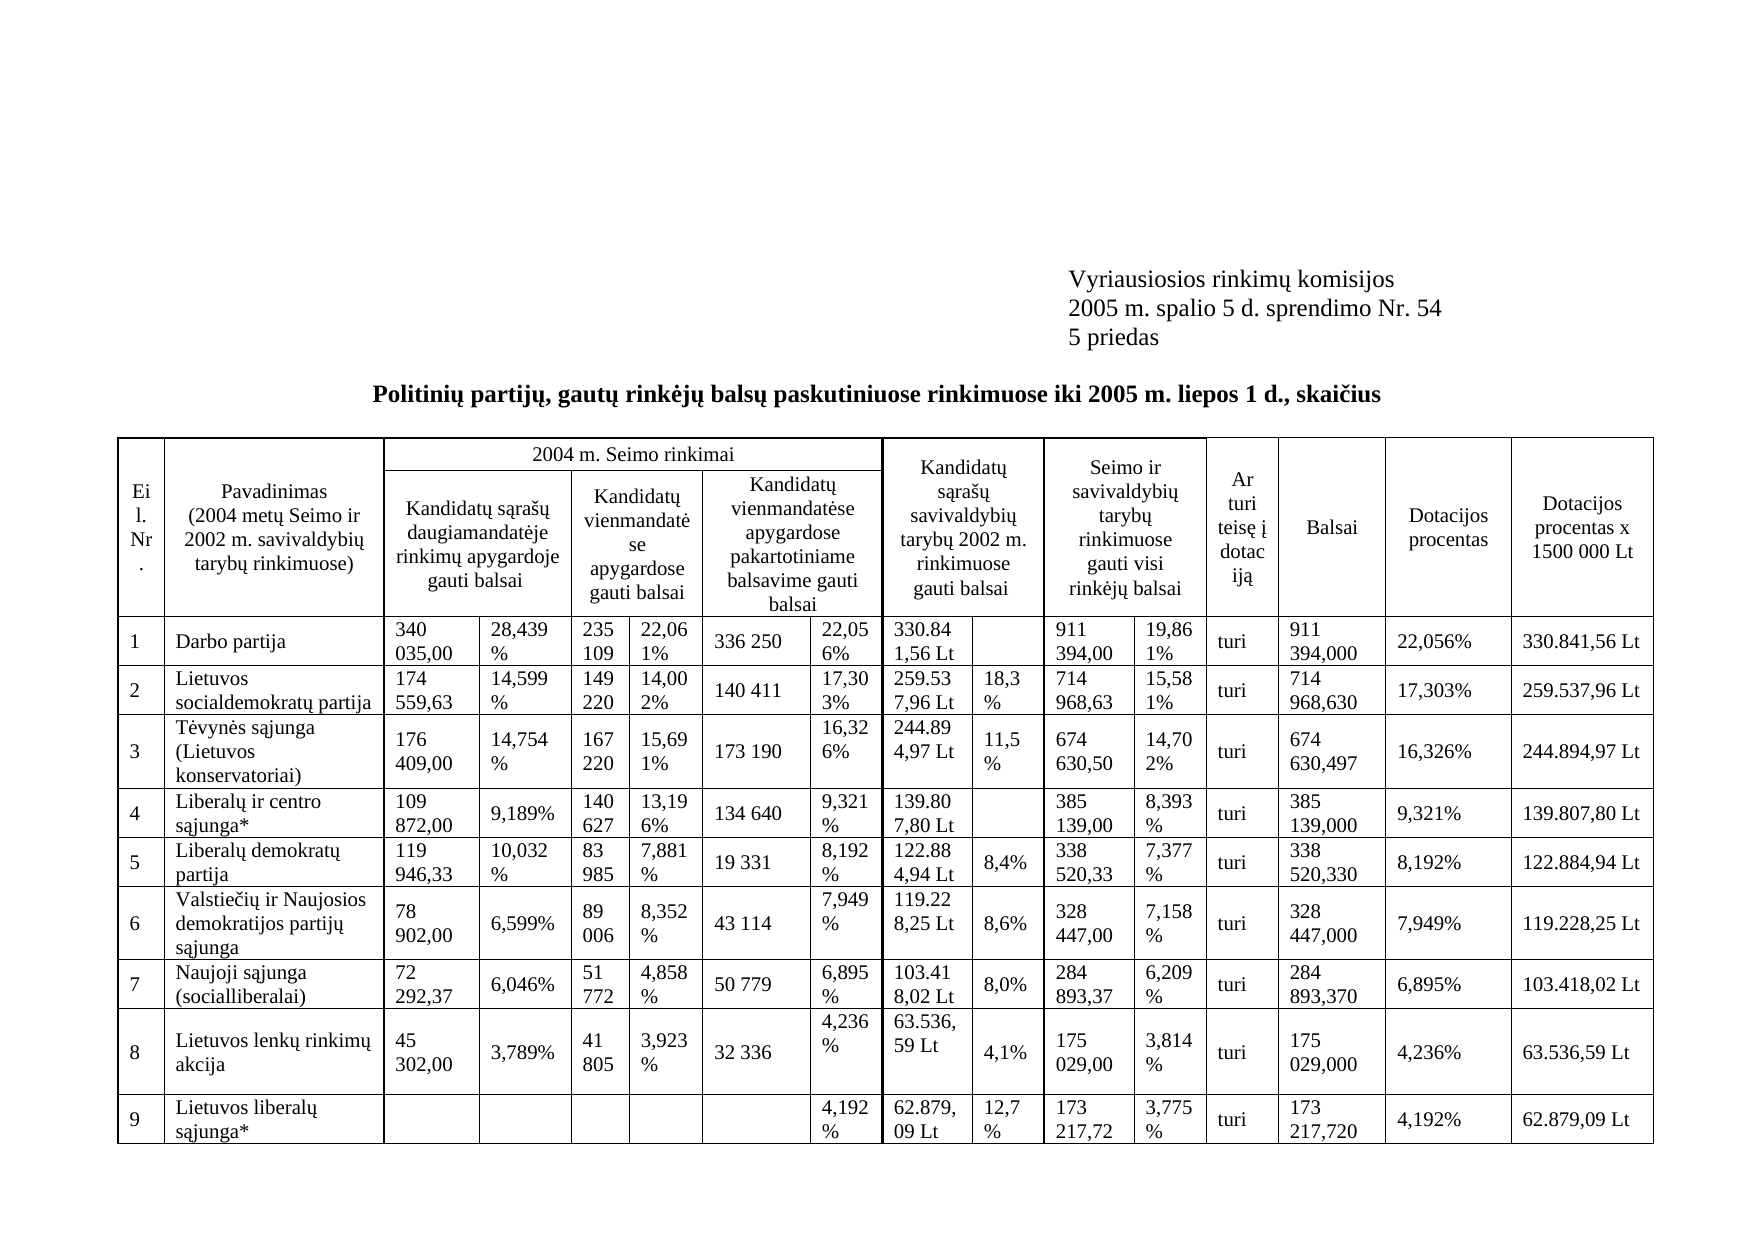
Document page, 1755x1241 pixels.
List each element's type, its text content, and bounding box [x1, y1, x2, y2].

table_cell 714 968,630 [1279, 666, 1385, 714]
table_cell 9,189% [480, 789, 571, 837]
table_cell 173 217,72 [1045, 1095, 1134, 1143]
table_cell 284 893,37 [1045, 960, 1134, 1008]
table_cell 4,192% [811, 1095, 881, 1143]
table_cell 167 220 [572, 715, 629, 787]
table_cell 63.536,59 Lt [1512, 1009, 1653, 1094]
table_cell turi [1207, 1009, 1278, 1094]
table_cell 2 [119, 666, 164, 714]
table_cell 3,789% [480, 1009, 571, 1094]
table_cell 139.807,80 Lt [884, 789, 972, 837]
table_cell 17,303% [1386, 666, 1511, 714]
table_cell 8 [119, 1009, 164, 1094]
table_cell Naujoji sąjunga (socialliberalai) [165, 960, 383, 1008]
table_cell 4,236% [811, 1009, 881, 1094]
table_cell 10,032% [480, 838, 571, 886]
table_cell 8,0% [973, 960, 1043, 1008]
table_cell 119.228,25 Lt [884, 887, 972, 959]
table_cell 8,6% [973, 887, 1043, 959]
table_cell Darbo partija [165, 617, 383, 665]
table_cell 63.536,59 Lt [884, 1009, 972, 1094]
table_cell 13,196% [630, 789, 702, 837]
table_cell 330.841,56 Lt [884, 617, 972, 665]
table_header Ar turi teisę į dotaciją [1207, 438, 1278, 616]
table_cell 3,775% [1135, 1095, 1206, 1143]
table_cell 330.841,56 Lt [1512, 617, 1653, 665]
table_cell 338 520,330 [1279, 838, 1385, 886]
table_header Dotacijos procentas x 1500 000 Lt [1512, 438, 1653, 616]
table_cell 103.418,02 Lt [884, 960, 972, 1008]
table_cell 674 630,50 [1045, 715, 1134, 787]
table_cell 244.894,97 Lt [884, 715, 972, 787]
table_cell 3 [119, 715, 164, 787]
table_cell 11,5% [973, 715, 1043, 787]
table_header Pavadinimas (2004 metų Seimo ir 2002 m. savivaldybių tarybų rinkimuose) [165, 439, 383, 616]
table_cell 119.228,25 Lt [1512, 887, 1653, 959]
table_cell 235 109 [572, 617, 629, 665]
table_cell 16,326% [1386, 715, 1511, 787]
table_cell 140 627 [572, 789, 629, 837]
table_cell 911 394,000 [1279, 617, 1385, 665]
table_cell 122.884,94 Lt [884, 838, 972, 886]
table_cell 8,192% [1386, 838, 1511, 886]
table_cell 3,814% [1135, 1009, 1206, 1094]
table_cell [630, 1095, 702, 1143]
table_cell 50 779 [703, 960, 810, 1008]
table_cell 14,002% [630, 666, 702, 714]
table_cell 16,326% [811, 715, 881, 787]
table_cell 1 [119, 617, 164, 665]
table_cell 7,377% [1135, 838, 1206, 886]
table_cell 14,754% [480, 715, 571, 787]
table_cell 78 902,00 [385, 887, 479, 959]
table_cell 259.537,96 Lt [884, 666, 972, 714]
text 2005 m. spalio 5 d. sprendimo Nr. 54 [118, 293, 1636, 322]
table_cell 4,236% [1386, 1009, 1511, 1094]
table_cell 173 190 [703, 715, 810, 787]
table_cell 328 447,000 [1279, 887, 1385, 959]
table_cell 176 409,00 [385, 715, 479, 787]
table_cell 385 139,000 [1279, 789, 1385, 837]
table_cell 89 006 [572, 887, 629, 959]
table_cell [480, 1095, 571, 1143]
table_cell 340 035,00 [385, 617, 479, 665]
table_cell turi [1207, 960, 1278, 1008]
table_cell 175 029,000 [1279, 1009, 1385, 1094]
table_cell 8,192% [811, 838, 881, 886]
table_cell 9,321% [811, 789, 881, 837]
table_cell 134 640 [703, 789, 810, 837]
table_cell Kandidatų vienmandatėse apygardose gauti balsai [572, 471, 702, 616]
table_cell 45 302,00 [385, 1009, 479, 1094]
table_cell Liberalų ir centro sąjunga* [165, 789, 383, 837]
table_cell 149 220 [572, 666, 629, 714]
table_cell 119 946,33 [385, 838, 479, 886]
table_cell [973, 617, 1043, 665]
table_cell 51 772 [572, 960, 629, 1008]
table_header Seimo ir savivaldybių tarybų rinkimuose gauti visi rinkėjų balsai [1045, 439, 1206, 616]
table_cell [385, 1095, 479, 1143]
table_cell 244.894,97 Lt [1512, 715, 1653, 787]
table_cell 32 336 [703, 1009, 810, 1094]
table_cell 6,209% [1135, 960, 1206, 1008]
table_cell 62.879,09 Lt [884, 1095, 972, 1143]
table_cell Lietuvos liberalų sąjunga* [165, 1095, 383, 1143]
table_cell 139.807,80 Lt [1512, 789, 1653, 837]
table_cell Lietuvos lenkų rinkimų akcija [165, 1009, 383, 1094]
table_cell turi [1207, 666, 1278, 714]
table_cell 41 805 [572, 1009, 629, 1094]
table_cell 385 139,00 [1045, 789, 1134, 837]
table_cell 284 893,370 [1279, 960, 1385, 1008]
table_cell 714 968,63 [1045, 666, 1134, 714]
table_cell 7 [119, 960, 164, 1008]
table_cell 122.884,94 Lt [1512, 838, 1653, 886]
table_cell 22,056% [1386, 617, 1511, 665]
table_cell 14,702% [1135, 715, 1206, 787]
table_cell 7,949% [811, 887, 881, 959]
table_cell turi [1207, 887, 1278, 959]
table_cell 8,393% [1135, 789, 1206, 837]
table_cell 7,949% [1386, 887, 1511, 959]
table_cell 259.537,96 Lt [1512, 666, 1653, 714]
table_cell 674 630,497 [1279, 715, 1385, 787]
table_cell [572, 1095, 629, 1143]
table_cell 4 [119, 789, 164, 837]
table_cell 338 520,33 [1045, 838, 1134, 886]
table_cell 4,858% [630, 960, 702, 1008]
table_cell turi [1207, 617, 1278, 665]
table_cell 6,895% [811, 960, 881, 1008]
table_cell Kandidatų sąrašų daugiamandatėje rinkimų apygardoje gauti balsai [385, 471, 571, 616]
table_cell 140 411 [703, 666, 810, 714]
table_cell 83 985 [572, 838, 629, 886]
table_cell 28,439% [480, 617, 571, 665]
table_cell 174 559,63 [385, 666, 479, 714]
table_cell 6,599% [480, 887, 571, 959]
table_cell turi [1207, 715, 1278, 787]
table_cell 14,599% [480, 666, 571, 714]
table_cell 5 [119, 838, 164, 886]
table_cell Tėvynės sąjunga (Lietuvos konservatoriai) [165, 715, 383, 787]
table_cell 6 [119, 887, 164, 959]
table_cell 43 114 [703, 887, 810, 959]
text 5 priedas [118, 322, 1636, 350]
table_cell 7,881% [630, 838, 702, 886]
table_cell 62.879,09 Lt [1512, 1095, 1653, 1143]
table_cell 22,056% [811, 617, 881, 665]
table_cell turi [1207, 789, 1278, 837]
table_cell [973, 789, 1043, 837]
text Vyriausiosios rinkimų komisijos [118, 264, 1636, 293]
table_cell 17,303% [811, 666, 881, 714]
table_header Balsai [1279, 438, 1385, 616]
table_cell 911 394,00 [1045, 617, 1134, 665]
table_cell 103.418,02 Lt [1512, 960, 1653, 1008]
table_cell 19 331 [703, 838, 810, 886]
table_header Eil. Nr. [119, 439, 164, 616]
table_cell Valstiečių ir Naujosios demokratijos partijų sąjunga [165, 887, 383, 959]
table_cell turi [1207, 1095, 1278, 1143]
table_cell 6,895% [1386, 960, 1511, 1008]
table_cell 72 292,37 [385, 960, 479, 1008]
table_cell 15,581% [1135, 666, 1206, 714]
table_header Kandidatų sąrašų savivaldybių tarybų 2002 m. rinkimuose gauti balsai [884, 439, 1043, 616]
table_cell 22,061% [630, 617, 702, 665]
table_cell 19,861% [1135, 617, 1206, 665]
table_cell 8,4% [973, 838, 1043, 886]
table_cell 4,192% [1386, 1095, 1511, 1143]
table_cell 6,046% [480, 960, 571, 1008]
table_header Dotacijos procentas [1386, 438, 1511, 616]
table_cell Lietuvos socialdemokratų partija [165, 666, 383, 714]
table_cell 7,158% [1135, 887, 1206, 959]
table_cell 336 250 [703, 617, 810, 665]
table_cell 9 [119, 1095, 164, 1143]
table_cell turi [1207, 838, 1278, 886]
table_cell 18,3% [973, 666, 1043, 714]
table_cell 109 872,00 [385, 789, 479, 837]
table_cell 3,923% [630, 1009, 702, 1094]
table_cell 12,7% [973, 1095, 1043, 1143]
table_cell 15,691% [630, 715, 702, 787]
table_cell 4,1% [973, 1009, 1043, 1094]
table_cell 173 217,720 [1279, 1095, 1385, 1143]
table_cell Liberalų demokratų partija [165, 838, 383, 886]
table_cell 9,321% [1386, 789, 1511, 837]
text Politinių partijų, gautų rinkėjų balsų paskutiniuose rinkimuose iki 2005 m. liepos 1 d., skaičius [118, 379, 1636, 408]
table_cell Kandidatų vienmandatėse apygardose pakartotiniame balsavime gauti balsai [703, 471, 881, 616]
table_cell [703, 1095, 810, 1143]
table_cell 8,352% [630, 887, 702, 959]
table_cell 328 447,00 [1045, 887, 1134, 959]
table_header 2004 m. Seimo rinkimai [385, 439, 881, 469]
table_cell 175 029,00 [1045, 1009, 1134, 1094]
